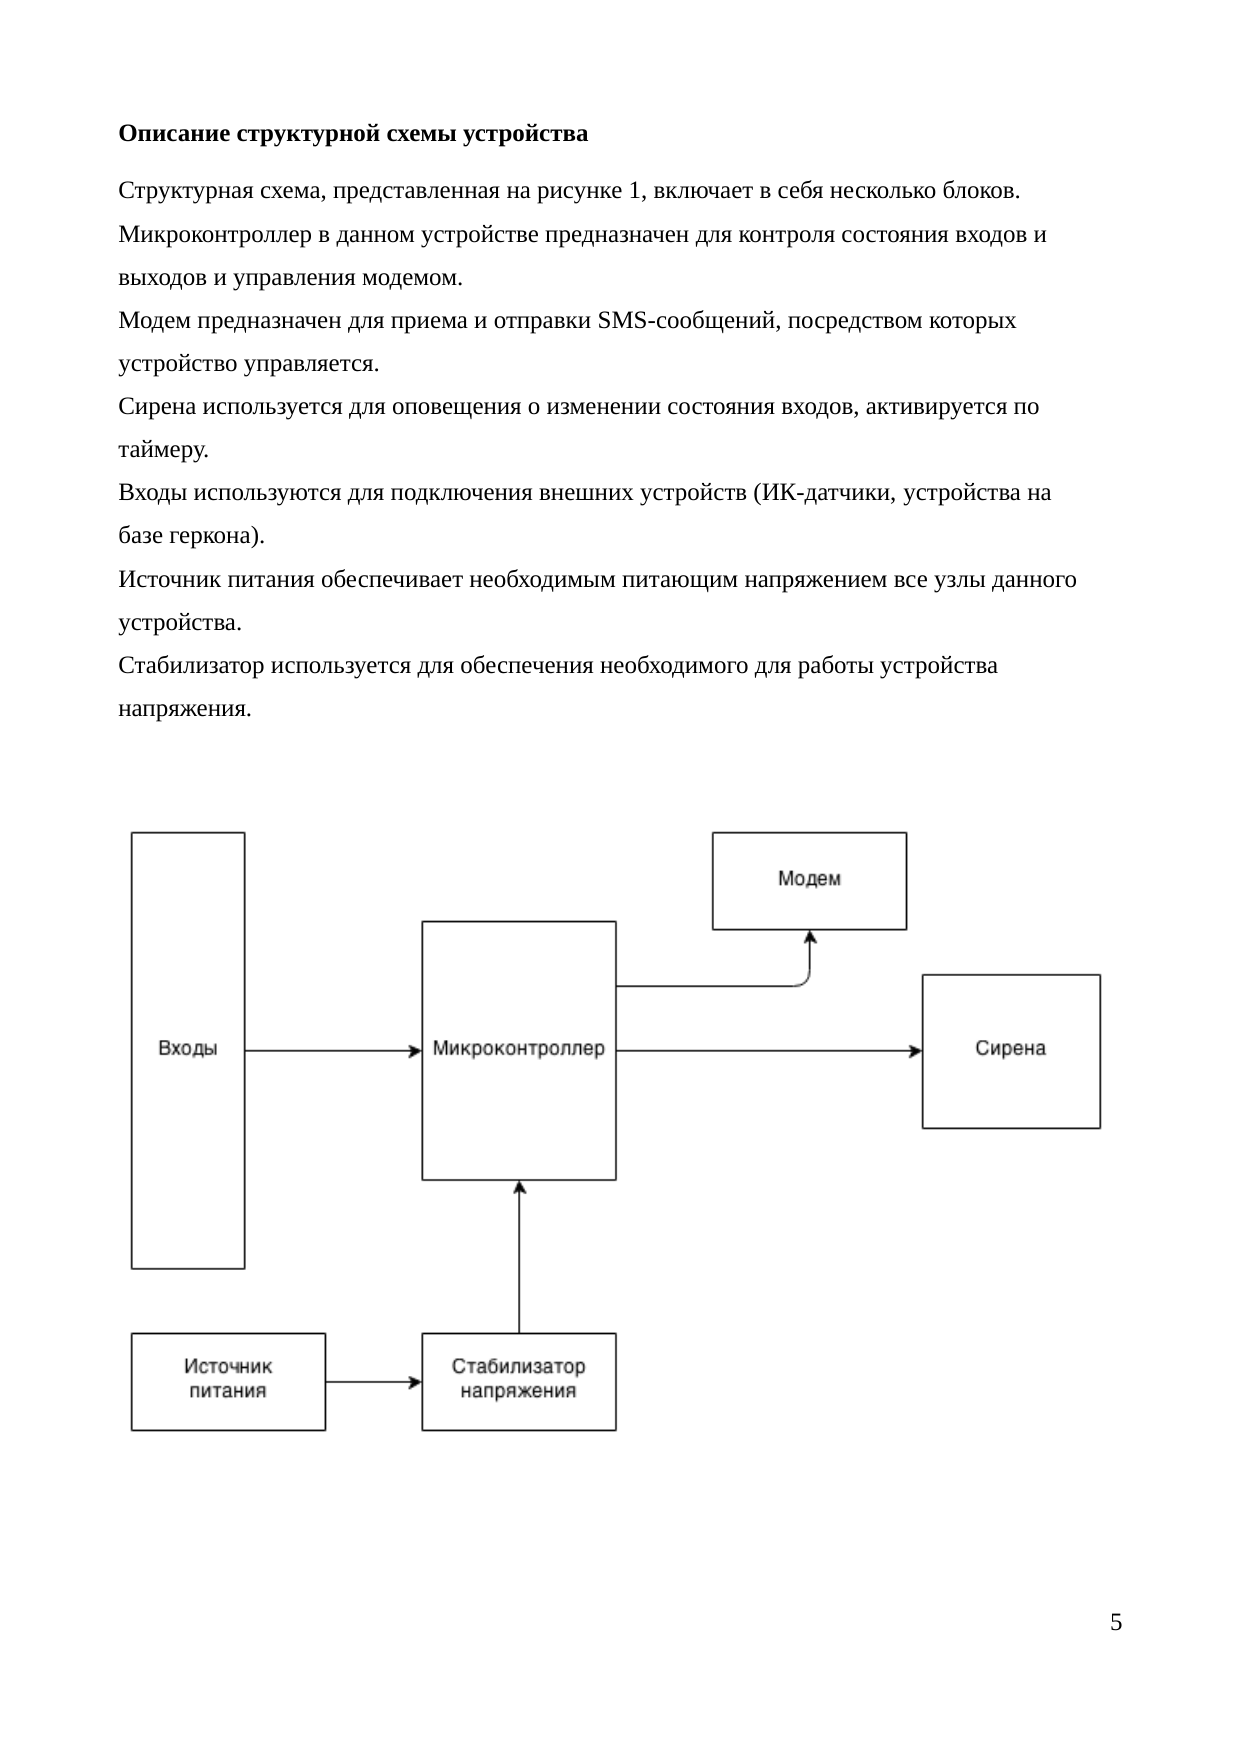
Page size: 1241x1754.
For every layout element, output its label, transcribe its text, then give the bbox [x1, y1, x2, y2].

picture [128, 829, 1103, 1438]
text Сирена используется для оповещения о изменении состояния входов, активируется по таймеру. [118, 391, 1092, 463]
text Структурная схема, представленная на рисунке 1, включает в себя несколько блоков. [118, 176, 1122, 204]
text Источник питания обеспечивает необходимым питающим напряжением все узлы данного устройства. [118, 564, 1092, 636]
text Описание структурной схемы устройства [118, 118, 1122, 147]
text Модем предназначен для приема и отправки SMS-сообщений, посредством которых устройство управляется. [118, 305, 1092, 377]
text Стабилизатор используется для обеспечения необходимого для работы устройства напряжения. [118, 650, 1092, 722]
text Микроконтроллер в данном устройстве предназначен для контроля состояния входов и выходов и управления модемом. [118, 219, 1092, 291]
text Входы используются для подключения внешних устройств (ИК-датчики, устройства на базе геркона). [118, 477, 1092, 549]
